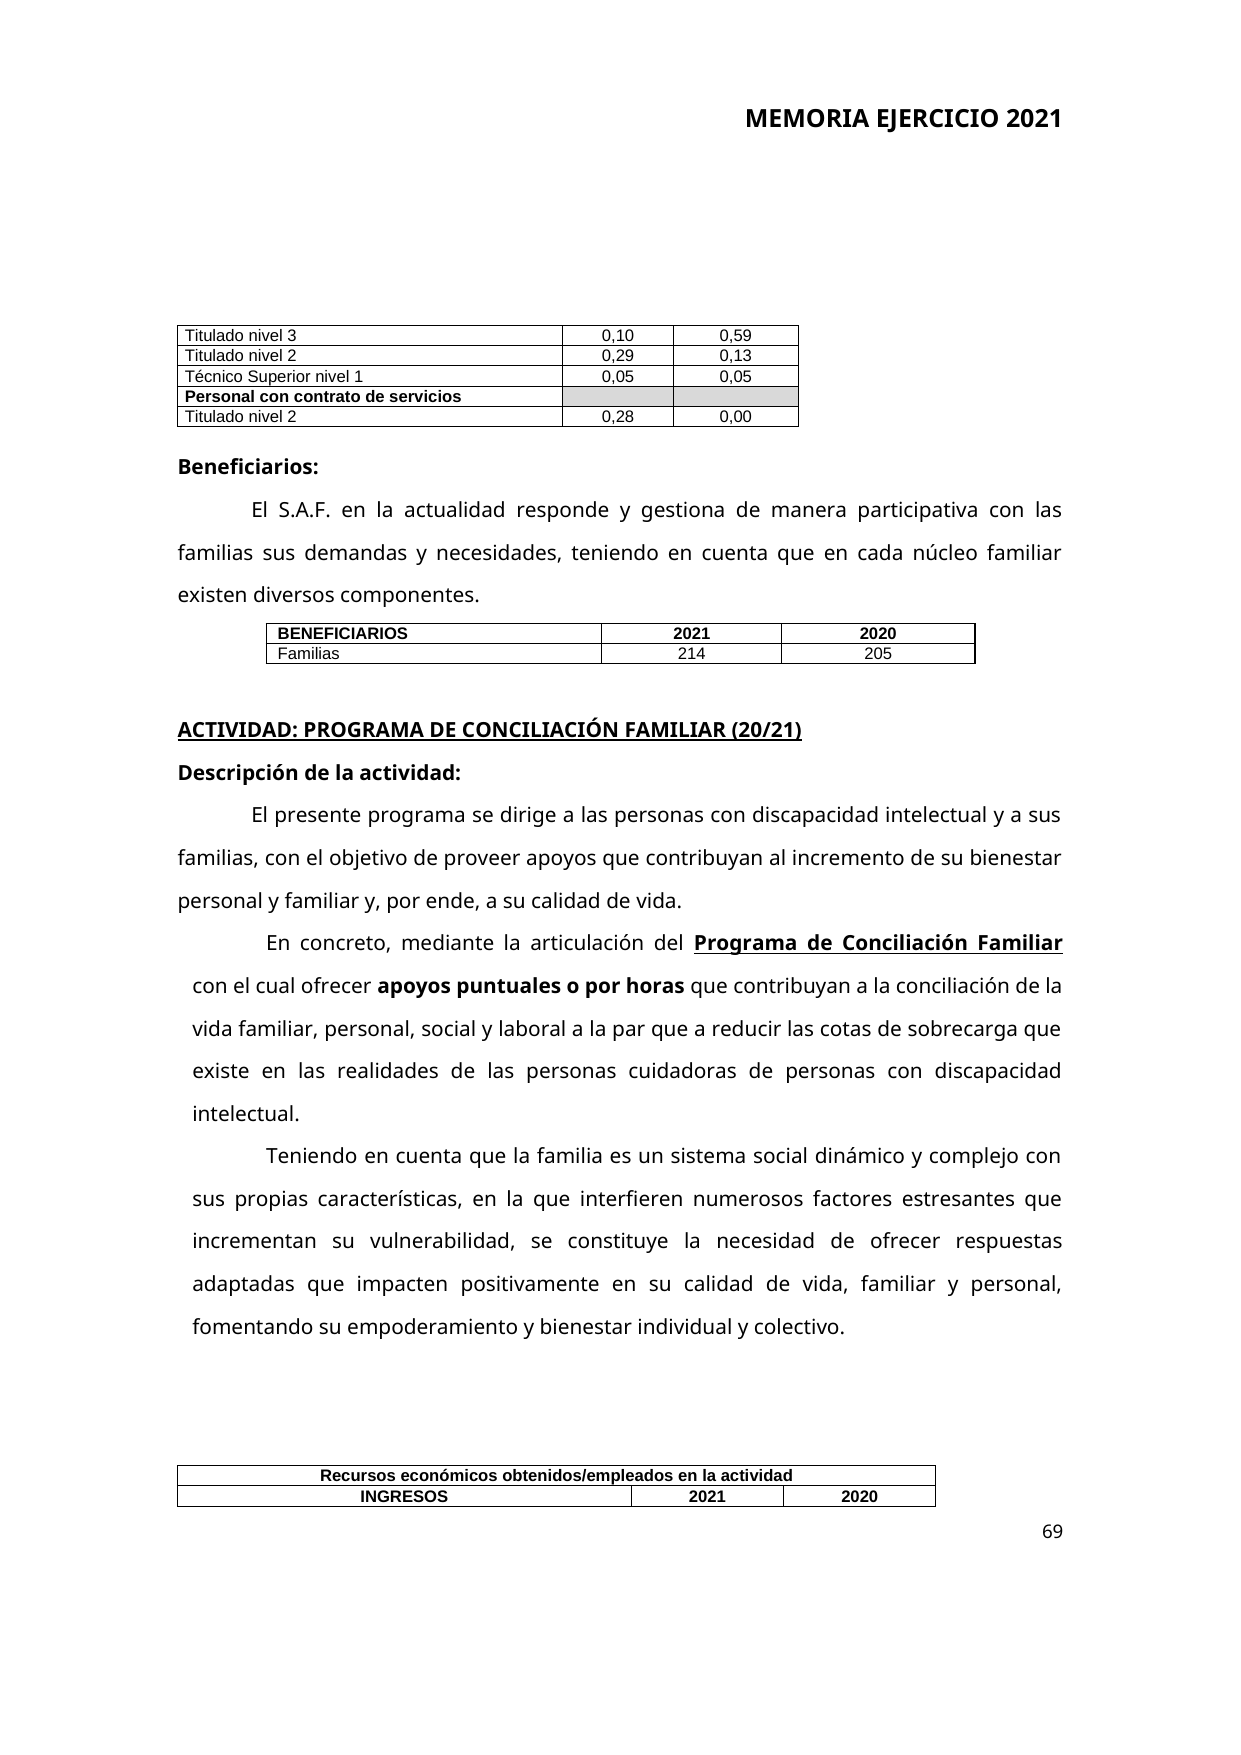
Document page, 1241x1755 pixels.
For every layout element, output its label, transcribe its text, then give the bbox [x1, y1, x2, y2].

table_cell 0,28 [563, 407, 673, 426]
table_cell 205 [782, 644, 974, 663]
table_cell INGRESOS [178, 1486, 631, 1506]
table_cell [674, 387, 798, 406]
table_cell 0,29 [563, 346, 673, 365]
table_cell 2020 [784, 1486, 935, 1506]
table_header 2020 [782, 624, 974, 643]
table_cell 0,10 [563, 326, 673, 345]
table_header BENEFICIARIOS [267, 624, 601, 643]
text ACTIVIDAD: PROGRAMA DE CONCILIACIÓN FAMILIAR (20/21) [177, 715, 1063, 744]
text El S.A.F. en la actualidad responde y gestiona de manera participativa con las familias sus demandas y necesidades, teniendo en cuenta que en cada núcleo familiar existen diversos componentes. [177, 495, 1063, 609]
table_cell Titulado nivel 3 [178, 326, 562, 345]
table_cell 0,59 [674, 326, 798, 345]
table_cell Titulado nivel 2 [178, 346, 562, 365]
text El presente programa se dirige a las personas con discapacidad intelectual y a sus familias, con el objetivo de proveer apoyos que contribuyan al incremento de su bienestar personal y familiar y, por ende, a su calidad de vida. [177, 801, 1063, 914]
table_header 2021 [602, 624, 781, 643]
text Descripción de la actividad: [177, 758, 1063, 786]
text Beneficiarios: [177, 452, 1063, 481]
table_header Recursos económicos obtenidos/empleados en la actividad [178, 1466, 935, 1485]
table_cell Familias [267, 644, 601, 663]
table_cell 0,05 [563, 366, 673, 386]
table_cell Técnico Superior nivel 1 [178, 366, 562, 386]
table_cell Titulado nivel 2 [178, 407, 562, 426]
text En concreto, mediante la articulación del Programa de Conciliación Familiar con el cual ofrecer apoyos puntuales o por horas que contribuyan a la conciliación de la vida familiar, personal, social y laboral a la par que a reducir las cotas de sobrecarga que existe en las realidades de las personas cuidadoras de personas con discapacidad intelectual. [192, 928, 1063, 1127]
table_cell 0,00 [674, 407, 798, 426]
table_cell [563, 387, 673, 406]
table_cell 0,13 [674, 346, 798, 365]
table_cell 2021 [632, 1486, 783, 1506]
table_cell 214 [602, 644, 781, 663]
table_cell Personal con contrato de servicios [178, 387, 562, 406]
table_cell 0,05 [674, 366, 798, 386]
text Teniendo en cuenta que la familia es un sistema social dinámico y complejo con sus propias características, en la que interfieren numerosos factores estresantes que incrementan su vulnerabilidad, se constituye la necesidad de ofrecer respuestas adaptadas que impacten positivamente en su calidad de vida, familiar y personal, fomentando su empoderamiento y bienestar individual y colectivo. [192, 1141, 1063, 1340]
